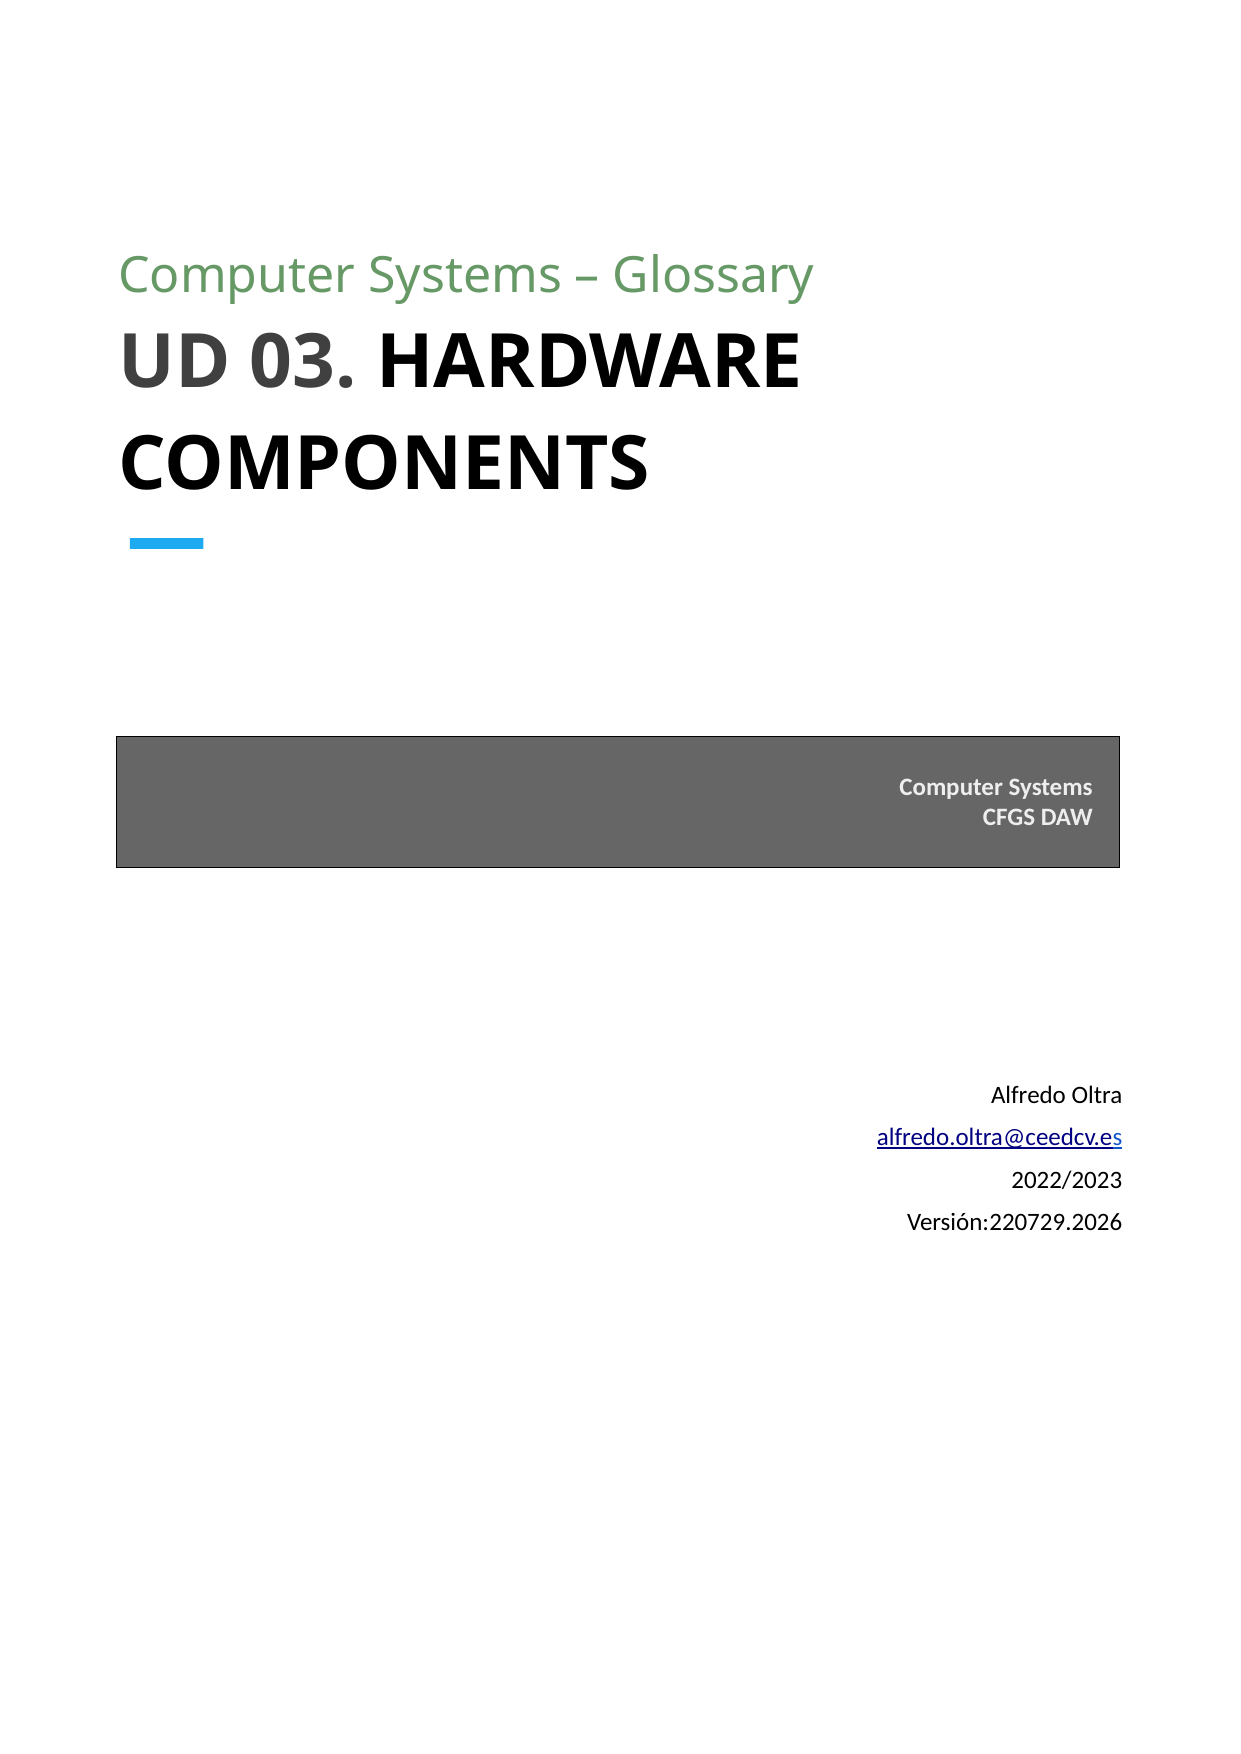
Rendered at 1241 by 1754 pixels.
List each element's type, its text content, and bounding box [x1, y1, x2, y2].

text alfredo.oltra@ceedcv.es [231, 1121, 1122, 1152]
text Computer Systems [119, 771, 1092, 801]
picture [129, 538, 204, 549]
text 2022/2023 [118, 1164, 1122, 1194]
text CFGS DAW [119, 801, 1092, 832]
text Computer Systems – Glossary UD 03. Hardware components [118, 239, 1122, 512]
text Versión:220729.2026 [118, 1206, 1122, 1237]
text Alfredo Oltra [231, 1079, 1122, 1109]
